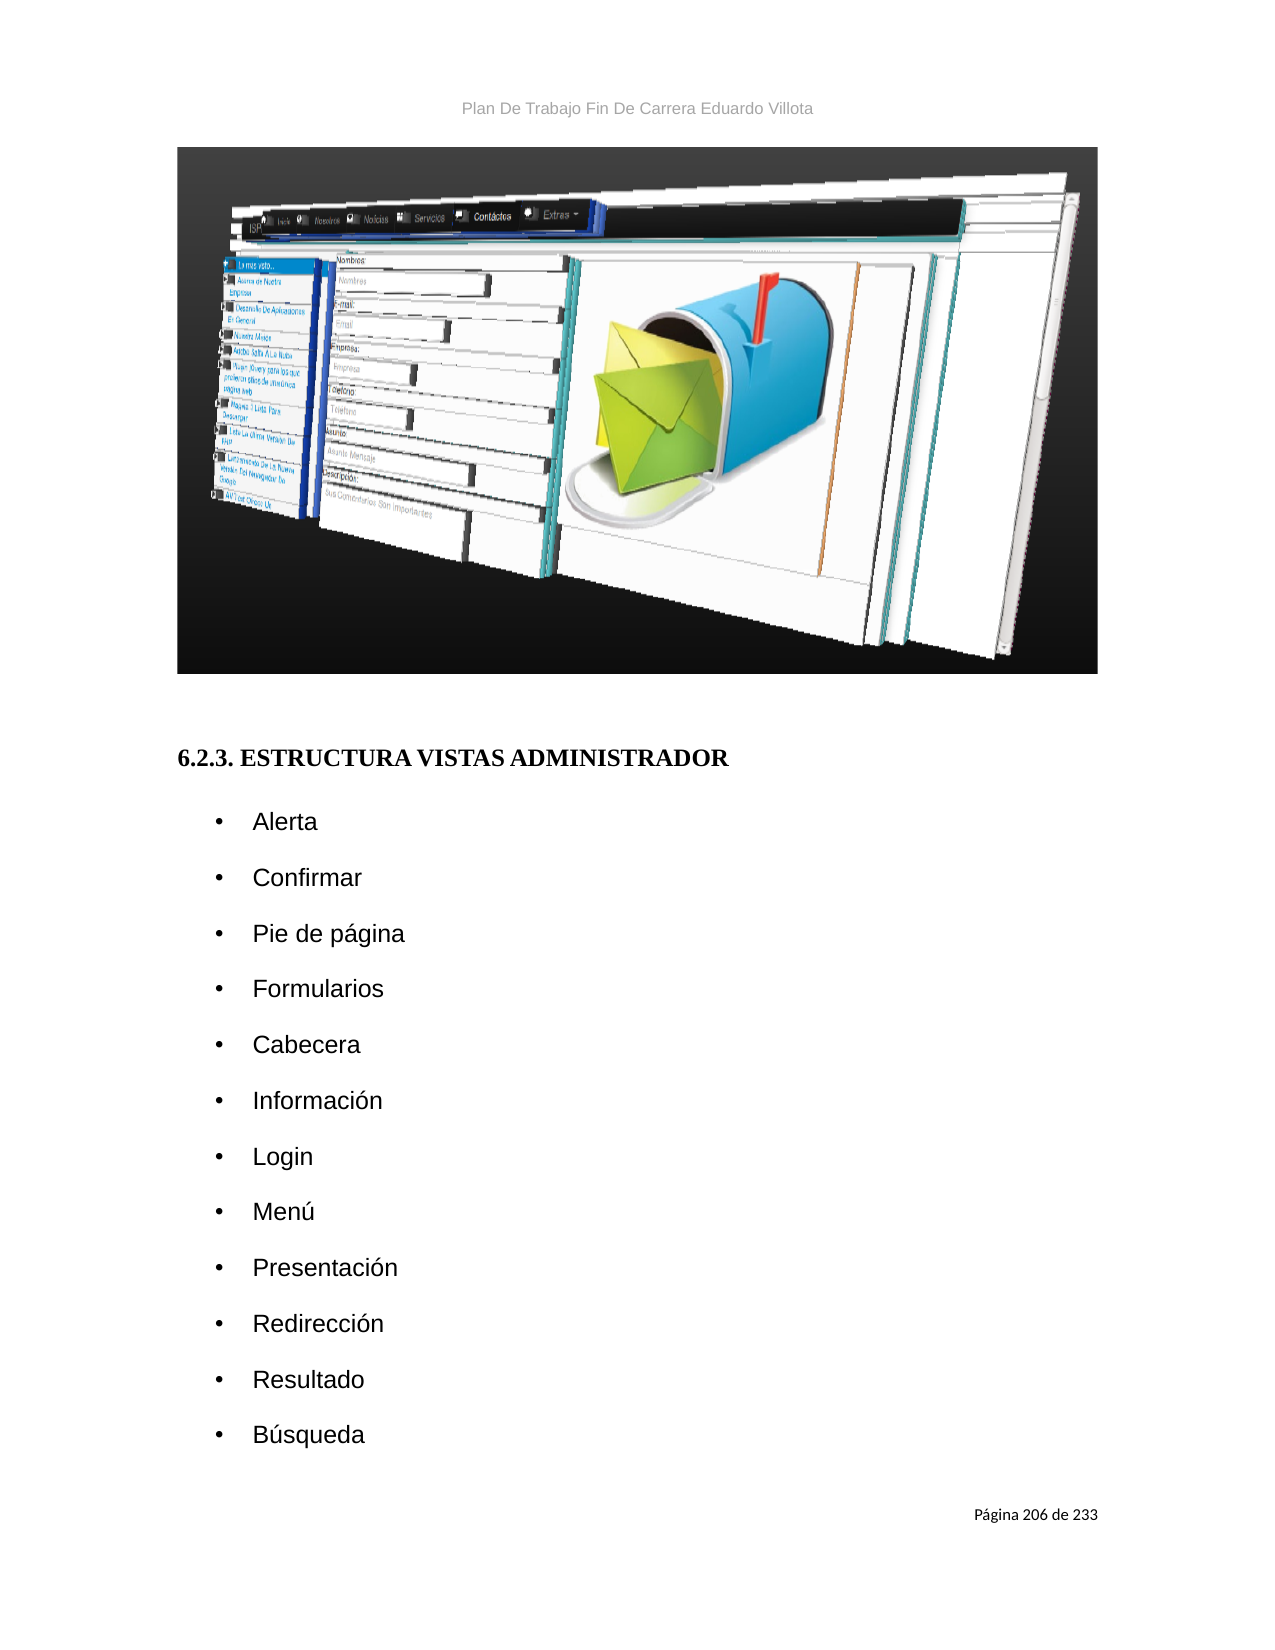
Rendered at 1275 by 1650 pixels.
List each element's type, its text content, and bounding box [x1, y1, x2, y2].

list Presentación [215, 1253, 1098, 1282]
picture [177, 147, 1098, 674]
list Redirección [215, 1309, 1098, 1338]
list Información [215, 1086, 1098, 1115]
list Cabecera [215, 1030, 1098, 1059]
list Login [215, 1142, 1098, 1171]
list Formularios [215, 974, 1098, 1003]
list Menú [215, 1197, 1098, 1226]
list Resultado [215, 1364, 1098, 1393]
list Búsqueda [215, 1420, 1098, 1449]
text 6.2.3. ESTRUCTURA VISTAS ADMINISTRADOR [177, 743, 1098, 772]
list Pie de página [215, 919, 1098, 948]
list Confirmar [215, 863, 1098, 892]
list Alerta [215, 807, 1098, 836]
